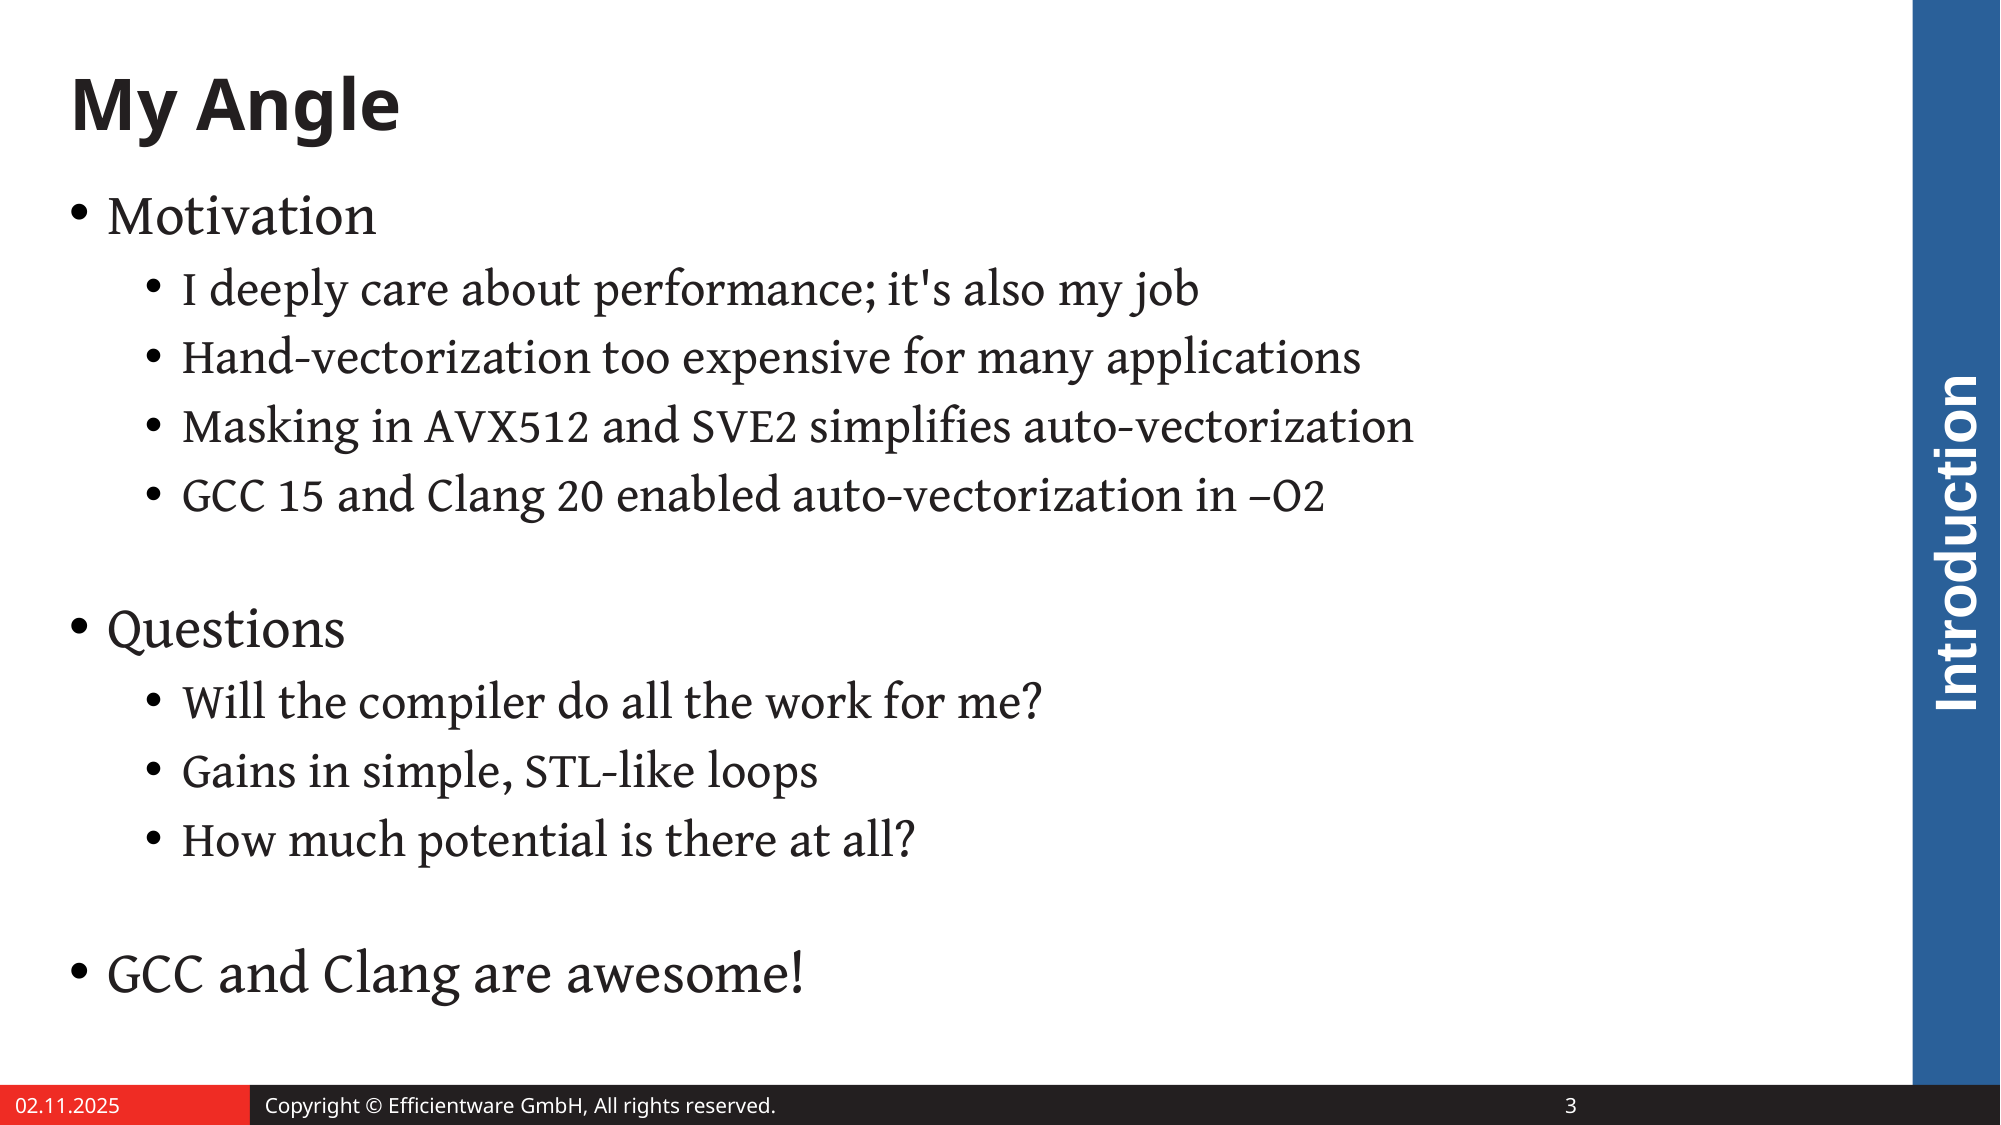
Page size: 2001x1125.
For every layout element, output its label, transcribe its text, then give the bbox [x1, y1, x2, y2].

slide_number 02.11.2025 [0, 1084, 249, 1125]
slide_number [1550, 1084, 2000, 1125]
text_box Introduction [1912, 0, 2000, 1084]
list Motivation I deeply care about performance; it's also my job Hand-vectorization too expensive for many applications Masking in AVX512 and SVE2 simplifies auto-vectorization GCC 15 and Clang 20 enabled auto-vectorization in –O2 Questions Will the compiler do all the work for me? Gains in simple, STL-like loops How much potential is there at all? GCC and Clang are awesome! [55, 176, 1945, 1063]
footer Copyright © Efficientware GmbH, All rights reserved. [249, 1084, 1550, 1125]
title My Angle [55, 52, 1945, 156]
